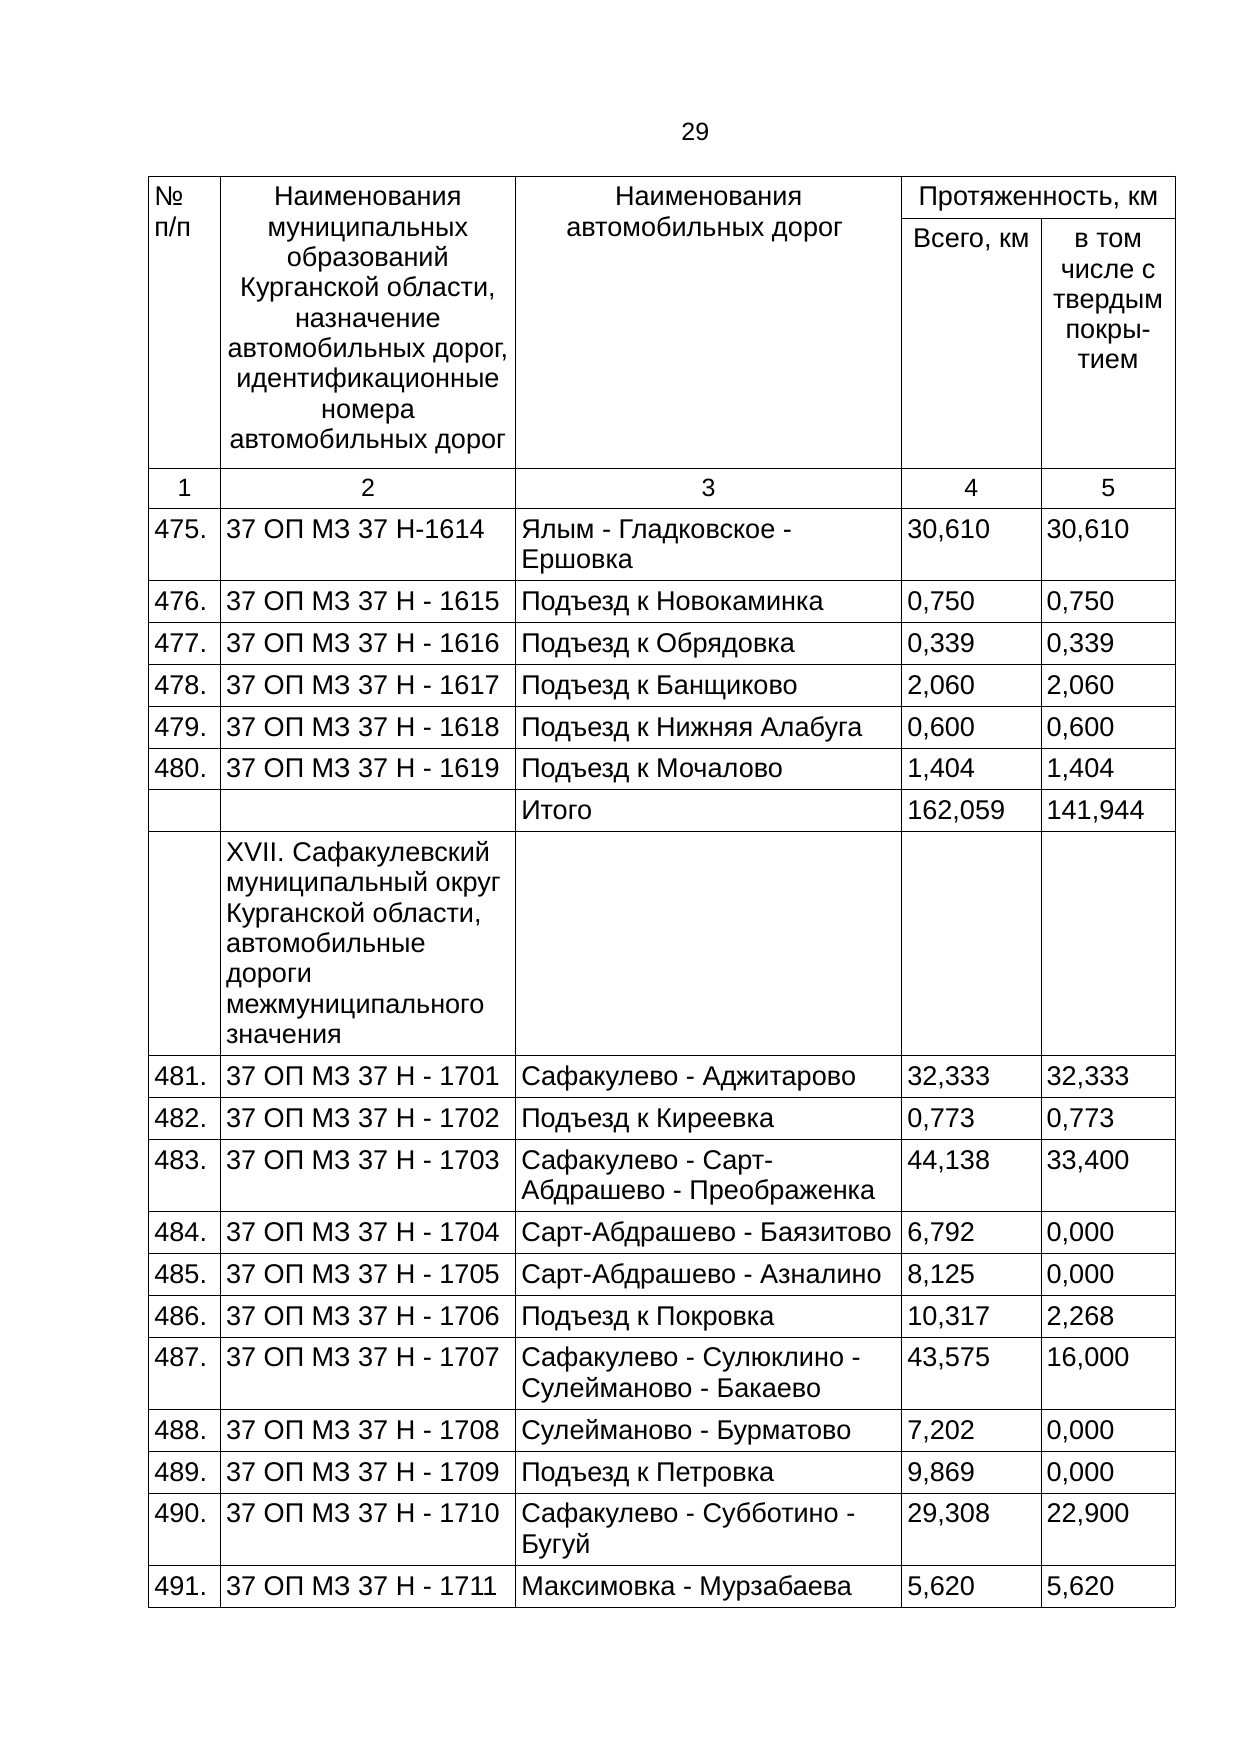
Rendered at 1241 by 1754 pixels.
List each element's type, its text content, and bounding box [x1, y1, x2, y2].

table_cell 3 [516, 469, 901, 508]
table_cell 482. [149, 1098, 220, 1139]
table_cell 37 ОП МЗ 37 Н - 1616 [221, 623, 515, 664]
table_cell 0,339 [902, 623, 1041, 664]
table_cell 8,125 [902, 1254, 1041, 1295]
table_cell Итого [516, 790, 901, 831]
table_cell 37 ОП МЗ 37 Н - 1706 [221, 1296, 515, 1337]
table_cell 162,059 [902, 790, 1041, 831]
table_cell Сафакулево - Сулюклино - Сулейманово - Бакаево [516, 1338, 901, 1409]
table_cell XVII. Сафакулевский муниципальный округ Курганской области, автомобильные дороги межмуниципального значения [221, 832, 515, 1055]
table_cell 0,600 [902, 707, 1041, 747]
table_cell 488. [149, 1410, 220, 1451]
table_cell 475. [149, 509, 220, 580]
table_cell Сафакулево - Субботино - Бугуй [516, 1494, 901, 1565]
table_cell 37 ОП МЗ 37 Н - 1705 [221, 1254, 515, 1295]
table_cell [149, 790, 220, 831]
table_cell 485. [149, 1254, 220, 1295]
table_cell 37 ОП МЗ 37 Н-1614 [221, 509, 515, 580]
table_cell 37 ОП МЗ 37 Н - 1617 [221, 665, 515, 706]
table_cell 1,404 [1042, 749, 1175, 789]
table_cell 37 ОП МЗ 37 Н - 1703 [221, 1140, 515, 1211]
table_cell 37 ОП МЗ 37 Н - 1711 [221, 1566, 515, 1607]
table_header Наименования автомобильных дорог [516, 177, 901, 468]
table_cell 22,900 [1042, 1494, 1175, 1565]
table_cell 489. [149, 1452, 220, 1492]
table_header Наименования муниципальных образований Курганской области, назначение автомобильных дорог, идентификационные номера автомобильных дорог [221, 177, 515, 468]
table_cell Сулейманово - Бурматово [516, 1410, 901, 1451]
table_cell 37 ОП МЗ 37 Н - 1710 [221, 1494, 515, 1565]
table_cell 481. [149, 1056, 220, 1097]
table_cell в том числе с твердым покры-тием [1042, 219, 1175, 468]
table_cell 37 ОП МЗ 37 Н - 1618 [221, 707, 515, 747]
table_cell 0,000 [1042, 1212, 1175, 1253]
table_cell [516, 832, 901, 1055]
table_cell 37 ОП МЗ 37 Н - 1704 [221, 1212, 515, 1253]
table_cell 2,060 [1042, 665, 1175, 706]
table_cell 30,610 [902, 509, 1041, 580]
table_cell Подъезд к Новокаминка [516, 581, 901, 622]
table_cell Сафакулево - Аджитарово [516, 1056, 901, 1097]
table_cell 5,620 [1042, 1566, 1175, 1607]
table_cell Сафакулево - Сарт-Абдрашево - Преображенка [516, 1140, 901, 1211]
table_cell 30,610 [1042, 509, 1175, 580]
table_cell 0,773 [902, 1098, 1041, 1139]
table_cell 37 ОП МЗ 37 Н - 1707 [221, 1338, 515, 1409]
table_cell 487. [149, 1338, 220, 1409]
table_cell 37 ОП МЗ 37 Н - 1701 [221, 1056, 515, 1097]
table_cell 44,138 [902, 1140, 1041, 1211]
table_cell 1,404 [902, 749, 1041, 789]
table_cell 486. [149, 1296, 220, 1337]
table_cell 141,944 [1042, 790, 1175, 831]
table_cell 37 ОП МЗ 37 Н - 1702 [221, 1098, 515, 1139]
table_cell 0,000 [1042, 1254, 1175, 1295]
table_cell Подъезд к Нижняя Алабуга [516, 707, 901, 747]
table_cell 0,750 [902, 581, 1041, 622]
table_cell 4 [902, 469, 1041, 508]
table_cell 5 [1042, 469, 1175, 508]
table_cell 2 [221, 469, 515, 508]
table_cell [221, 790, 515, 831]
table_cell 6,792 [902, 1212, 1041, 1253]
table_cell 32,333 [1042, 1056, 1175, 1097]
table_cell 491. [149, 1566, 220, 1607]
table_cell 37 ОП МЗ 37 Н - 1708 [221, 1410, 515, 1451]
table_cell 478. [149, 665, 220, 706]
table_cell 490. [149, 1494, 220, 1565]
table_cell 0,000 [1042, 1452, 1175, 1492]
table_cell Сарт-Абдрашево - Азналино [516, 1254, 901, 1295]
table_cell 33,400 [1042, 1140, 1175, 1211]
table_cell 1 [149, 469, 220, 508]
table_cell [149, 832, 220, 1055]
table_header № п/п [149, 177, 220, 468]
table_cell Подъезд к Киреевка [516, 1098, 901, 1139]
table_cell 2,268 [1042, 1296, 1175, 1337]
table_cell 483. [149, 1140, 220, 1211]
table_cell Подъезд к Покровка [516, 1296, 901, 1337]
table_cell 479. [149, 707, 220, 747]
table_cell [1042, 832, 1175, 1055]
table_cell 2,060 [902, 665, 1041, 706]
table_cell 16,000 [1042, 1338, 1175, 1409]
table_cell 37 ОП МЗ 37 Н - 1619 [221, 749, 515, 789]
table_cell Подъезд к Банщиково [516, 665, 901, 706]
table_cell 0,750 [1042, 581, 1175, 622]
table_cell 29,308 [902, 1494, 1041, 1565]
table_cell 0,339 [1042, 623, 1175, 664]
table_header Протяженность, км [902, 177, 1175, 217]
table_cell 484. [149, 1212, 220, 1253]
table_cell 7,202 [902, 1410, 1041, 1451]
table_cell Подъезд к Мочалово [516, 749, 901, 789]
table_cell 9,869 [902, 1452, 1041, 1492]
table_cell Сарт-Абдрашево - Баязитово [516, 1212, 901, 1253]
table_cell 476. [149, 581, 220, 622]
table_cell Подъезд к Петровка [516, 1452, 901, 1492]
table_cell 0,600 [1042, 707, 1175, 747]
table_cell 37 ОП МЗ 37 Н - 1709 [221, 1452, 515, 1492]
table_cell 0,000 [1042, 1410, 1175, 1451]
table_cell Ялым - Гладковское - Ершовка [516, 509, 901, 580]
table_cell Максимовка - Мурзабаева [516, 1566, 901, 1607]
table_cell Подъезд к Обрядовка [516, 623, 901, 664]
table_cell [902, 832, 1041, 1055]
table_cell 37 ОП МЗ 37 Н - 1615 [221, 581, 515, 622]
table_cell 43,575 [902, 1338, 1041, 1409]
table_cell 0,773 [1042, 1098, 1175, 1139]
table_cell 32,333 [902, 1056, 1041, 1097]
table_cell Всего, км [902, 219, 1041, 468]
table_cell 480. [149, 749, 220, 789]
table_cell 477. [149, 623, 220, 664]
table_cell 10,317 [902, 1296, 1041, 1337]
table_cell 5,620 [902, 1566, 1041, 1607]
